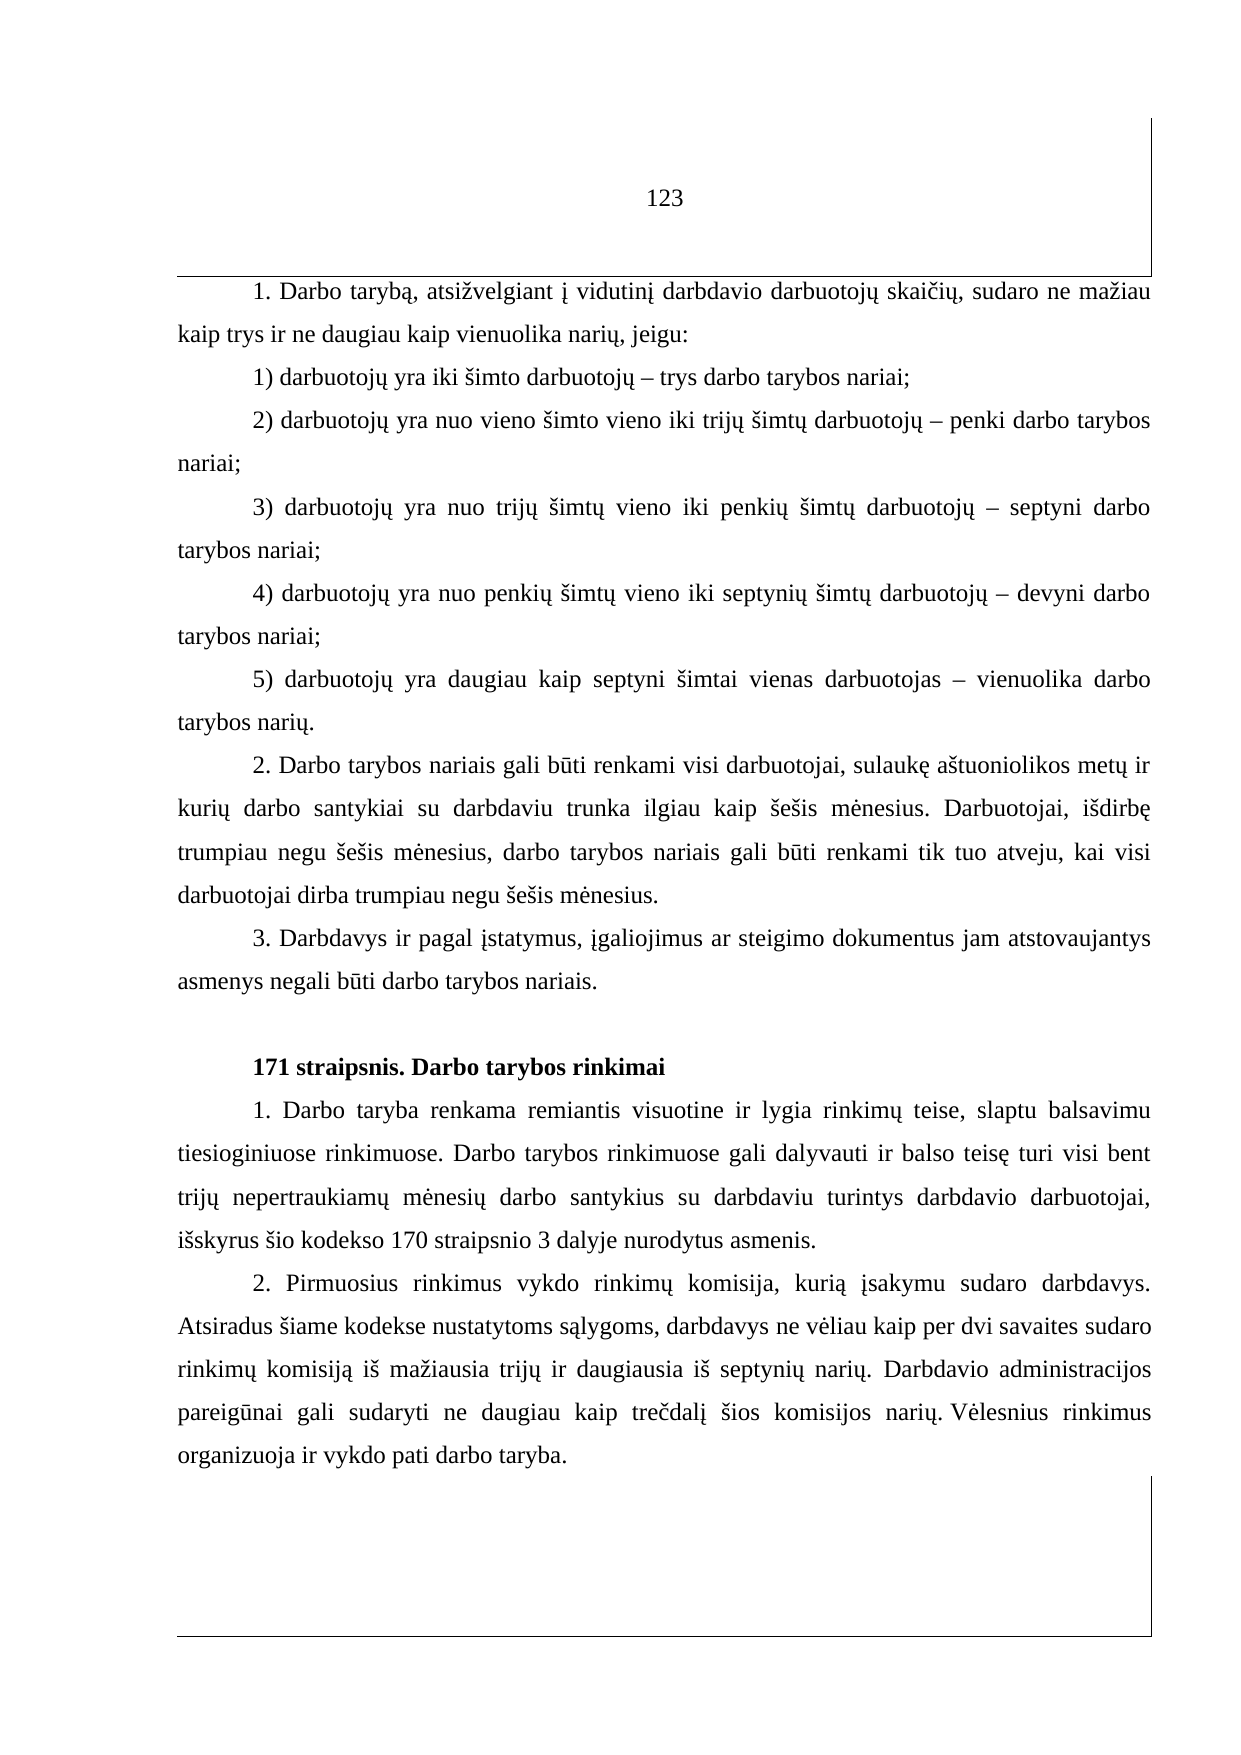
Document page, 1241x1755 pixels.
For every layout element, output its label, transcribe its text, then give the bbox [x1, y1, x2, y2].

text 1. Darbo taryba renkama remiantis visuotine ir lygia rinkimų teise, slaptu balsavimu tiesioginiuose rinkimuose. Darbo tarybos rinkimuose gali dalyvauti ir balso teisę turi visi bent trijų nepertraukiamų mėnesių darbo santykius su darbdaviu turintys darbdavio darbuotojai, išskyrus šio kodekso 170 straipsnio 3 dalyje nurodytus asmenis. [177, 1095, 1152, 1253]
subtitle 171 straipsnis. Darbo tarybos rinkimai [177, 1052, 1152, 1081]
text 5) darbuotojų yra daugiau kaip septyni šimtai vienas darbuotojas – vienuolika darbo tarybos narių. [177, 664, 1152, 736]
text 2. Pirmuosius rinkimus vykdo rinkimų komisija, kurią įsakymu sudaro darbdavys. Atsiradus šiame kodekse nustatytoms sąlygoms, darbdavys ne vėliau kaip per dvi savaites sudaro rinkimų komisiją iš mažiausia trijų ir daugiausia iš septynių narių. Darbdavio administracijos pareigūnai gali sudaryti ne daugiau kaip trečdalį šios komisijos narių. Vėlesnius rinkimus organizuoja ir vykdo pati darbo taryba. [177, 1268, 1152, 1469]
text 1) darbuotojų yra iki šimto darbuotojų – trys darbo tarybos nariai; [177, 362, 1152, 391]
text 2) darbuotojų yra nuo vieno šimto vieno iki trijų šimtų darbuotojų – penki darbo tarybos nariai; [177, 405, 1152, 477]
text 3. Darbdavys ir pagal įstatymus, įgaliojimus ar steigimo dokumentus jam atstovaujantys asmenys negali būti darbo tarybos nariais. [177, 923, 1152, 995]
text 2. Darbo tarybos nariais gali būti renkami visi darbuotojai, sulaukę aštuoniolikos metų ir kurių darbo santykiai su darbdaviu trunka ilgiau kaip šešis mėnesius. Darbuotojai, išdirbę trumpiau negu šešis mėnesius, darbo tarybos nariais gali būti renkami tik tuo atveju, kai visi darbuotojai dirba trumpiau negu šešis mėnesius. [177, 750, 1152, 908]
text 4) darbuotojų yra nuo penkių šimtų vieno iki septynių šimtų darbuotojų – devyni darbo tarybos nariai; [177, 578, 1152, 650]
text 3) darbuotojų yra nuo trijų šimtų vieno iki penkių šimtų darbuotojų – septyni darbo tarybos nariai; [177, 492, 1152, 563]
text 1. Darbo tarybą, atsižvelgiant į vidutinį darbdavio darbuotojų skaičių, sudaro ne mažiau kaip trys ir ne daugiau kaip vienuolika narių, jeigu: [177, 276, 1152, 348]
